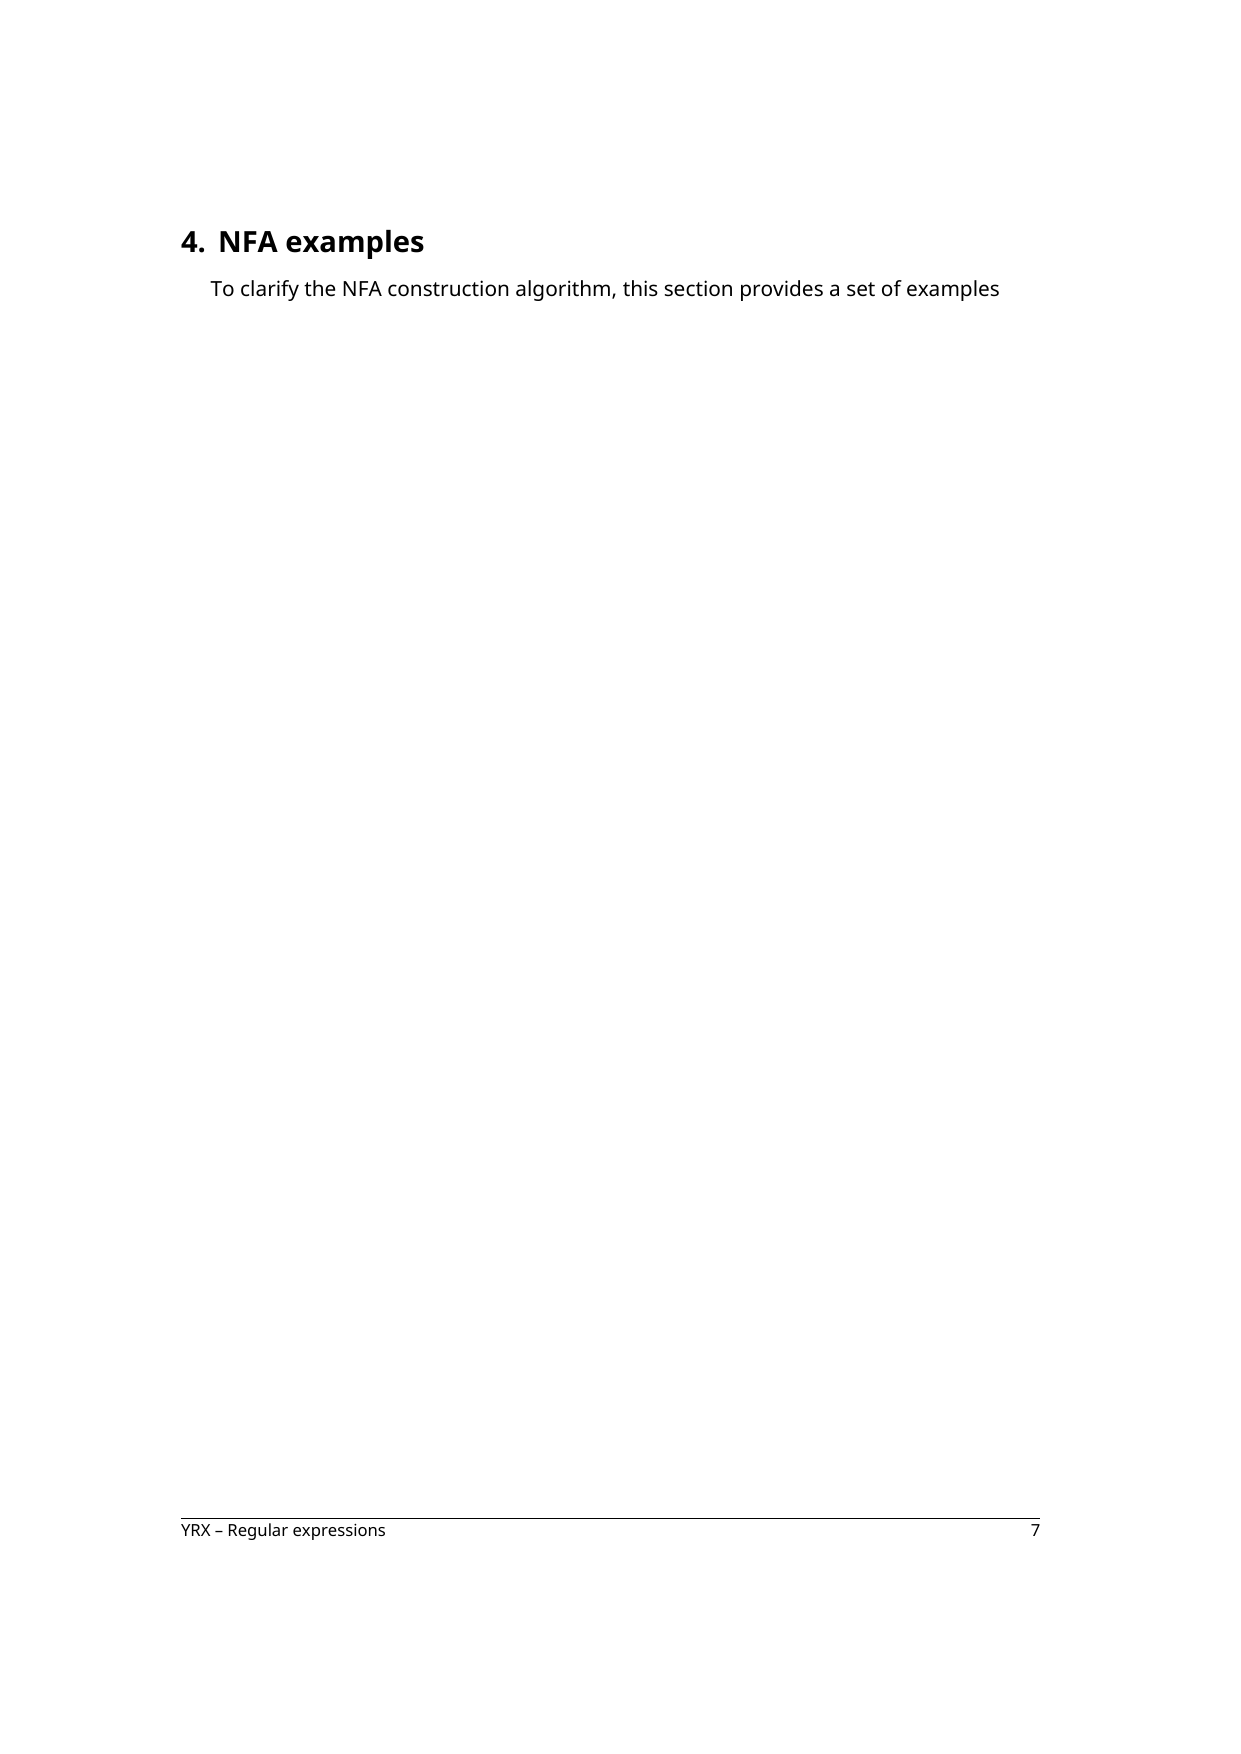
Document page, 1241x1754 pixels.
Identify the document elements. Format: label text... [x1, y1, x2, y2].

subtitle NFA examples [181, 221, 1040, 261]
text To clarify the NFA construction algorithm, this section provides a set of examples [181, 274, 1040, 302]
